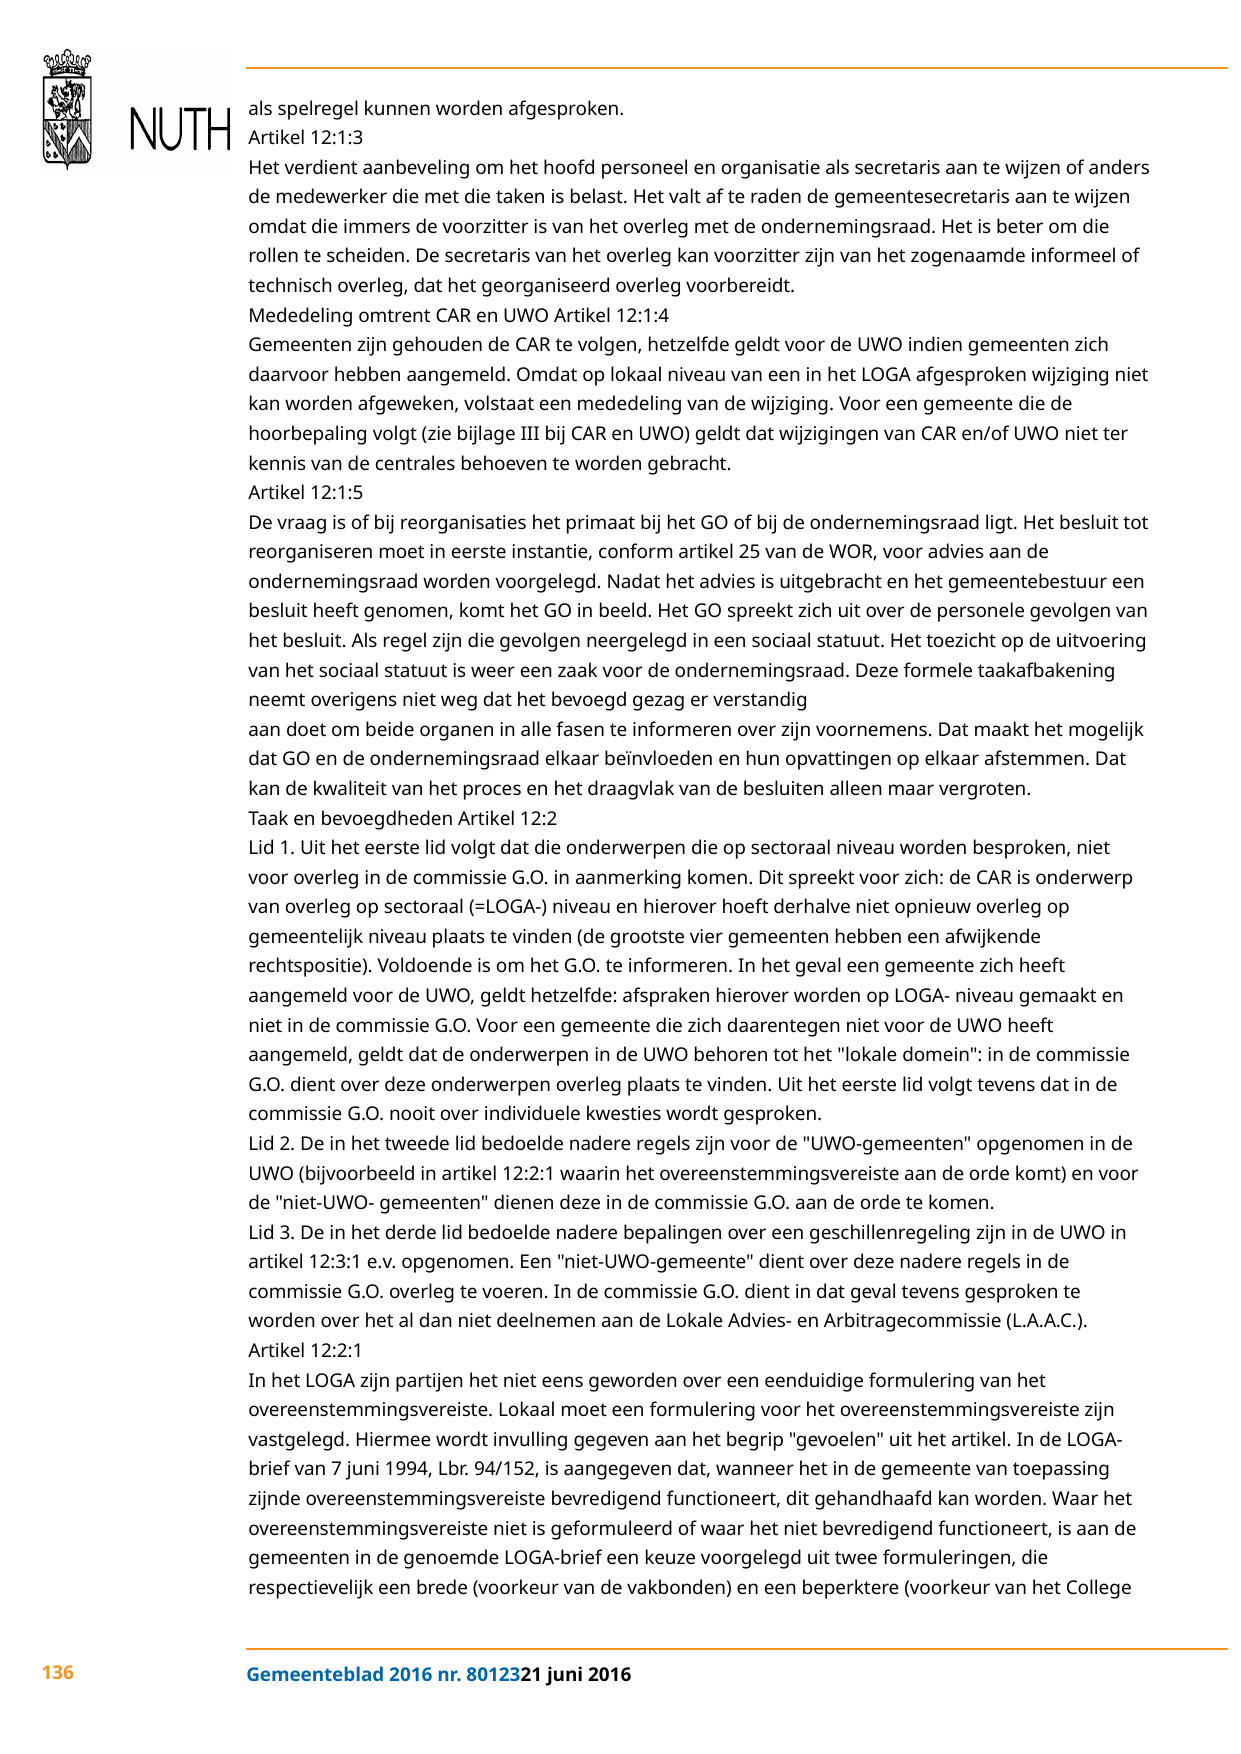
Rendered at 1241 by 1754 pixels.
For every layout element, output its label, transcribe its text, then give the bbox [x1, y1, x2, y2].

text Gemeenten zijn gehouden de CAR te volgen, hetzelfde geldt voor de UWO indien gemeenten zich daarvoor hebben aangemeld. Omdat op lokaal niveau van een in het LOGA afgesproken wijziging niet kan worden afgeweken, volstaat een mededeling van de wijziging. Voor een gemeente die de hoorbepaling volgt (zie bijlage III bij CAR en UWO) geldt dat wijzigingen van CAR en/of UWO niet ter kennis van de centrales behoeven te worden gebracht. [248, 331, 1152, 476]
text Lid 3. De in het derde lid bedoelde nadere bepalingen over een geschillenregeling zijn in de UWO in artikel 12:3:1 e.v. opgenomen. Een "niet-UWO-gemeente" dient over deze nadere regels in de commissie G.O. overleg te voeren. In de commissie G.O. dient in dat geval tevens gesproken te worden over het al dan niet deelnemen aan de Lokale Advies- en Arbitragecommissie (L.A.A.C.). [248, 1219, 1152, 1333]
text In het LOGA zijn partijen het niet eens geworden over een eenduidige formulering van het overeenstemmingsvereiste. Lokaal moet een formulering voor het overeenstemmingsvereiste zijn vastgelegd. Hiermee wordt invulling gegeven aan het begrip "gevoelen" uit het artikel. In de LOGA-brief van 7 juni 1994, Lbr. 94/152, is aangegeven dat, wanneer het in de gemeente van toepassing zijnde overeenstemmingsvereiste bevredigend functioneert, dit gehandhaafd kan worden. Waar het overeenstemmingsvereiste niet is geformuleerd of waar het niet bevredigend functioneert, is aan de gemeenten in de genoemde LOGA-brief een keuze voorgelegd uit twee formuleringen, die respectievelijk een brede (voorkeur van de vakbonden) en een beperktere (voorkeur van het College [248, 1367, 1152, 1600]
text Taak en bevoegdheden Artikel 12:2 [248, 805, 1152, 831]
text Lid 2. De in het tweede lid bedoelde nadere regels zijn voor de "UWO-gemeenten" opgenomen in de UWO (bijvoorbeeld in artikel 12:2:1 waarin het overeenstemmingsvereiste aan de orde komt) en voor de "niet-UWO- gemeenten" dienen deze in de commissie G.O. aan de orde te komen. [248, 1130, 1152, 1215]
text Lid 1. Uit het eerste lid volgt dat die onderwerpen die op sectoraal niveau worden besproken, niet voor overleg in de commissie G.O. in aanmerking komen. Dit spreekt voor zich: de CAR is onderwerp van overleg op sectoraal (=LOGA-) niveau en hierover hoeft derhalve niet opnieuw overleg op gemeentelijk niveau plaats te vinden (de grootste vier gemeenten hebben een afwijkende rechtspositie). Voldoende is om het G.O. te informeren. In het geval een gemeente zich heeft aangemeld voor de UWO, geldt hetzelfde: afspraken hierover worden op LOGA- niveau gemaakt en niet in de commissie G.O. Voor een gemeente die zich daarentegen niet voor de UWO heeft aangemeld, geldt dat de onderwerpen in de UWO behoren tot het "lokale domein": in de commissie G.O. dient over deze onderwerpen overleg plaats te vinden. Uit het eerste lid volgt tevens dat in de commissie G.O. nooit over individuele kwesties wordt gesproken. [248, 834, 1152, 1126]
text Artikel 12:2:1 [248, 1337, 1152, 1363]
picture [41, 47, 231, 172]
text Mededeling omtrent CAR en UWO Artikel 12:1:4 [248, 302, 1152, 328]
text aan doet om beide organen in alle fasen te informeren over zijn voornemens. Dat maakt het mogelijk dat GO en de ondernemingsraad elkaar beïnvloeden en hun opvattingen op elkaar afstemmen. Dat kan de kwaliteit van het proces en het draagvlak van de besluiten alleen maar vergroten. [248, 716, 1152, 801]
text Artikel 12:1:5 [248, 479, 1152, 505]
text als spelregel kunnen worden afgesproken. [248, 95, 1152, 121]
text Het verdient aanbeveling om het hoofd personeel en organisatie als secretaris aan te wijzen of anders de medewerker die met die taken is belast. Het valt af te raden de gemeentesecretaris aan te wijzen omdat die immers de voorzitter is van het overleg met de ondernemingsraad. Het is beter om die rollen te scheiden. De secretaris van het overleg kan voorzitter zijn van het zogenaamde informeel of technisch overleg, dat het georganiseerd overleg voorbereidt. [248, 154, 1152, 298]
text De vraag is of bij reorganisaties het primaat bij het GO of bij de ondernemingsraad ligt. Het besluit tot reorganiseren moet in eerste instantie, conform artikel 25 van de WOR, voor advies aan de ondernemingsraad worden voorgelegd. Nadat het advies is uitgebracht en het gemeentebestuur een besluit heeft genomen, komt het GO in beeld. Het GO spreekt zich uit over de personele gevolgen van het besluit. Als regel zijn die gevolgen neergelegd in een sociaal statuut. Het toezicht op de uitvoering van het sociaal statuut is weer een zaak voor de ondernemingsraad. Deze formele taakafbakening neemt overigens niet weg dat het bevoegd gezag er verstandig [248, 509, 1152, 712]
text Artikel 12:1:3 [248, 124, 1152, 150]
